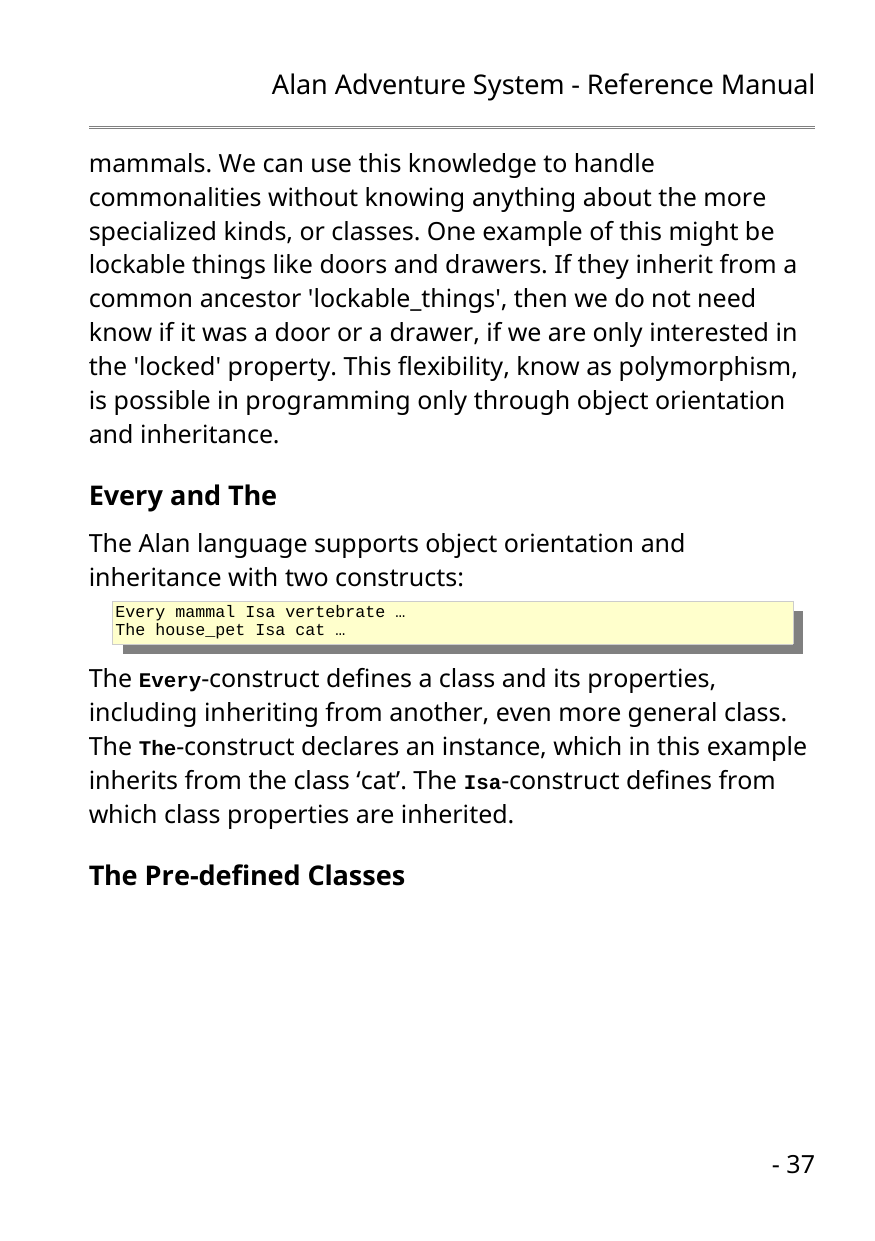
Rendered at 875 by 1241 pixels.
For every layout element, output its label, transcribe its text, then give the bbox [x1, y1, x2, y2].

text The Every-construct defines a class and its properties, including inheriting from another, even more general class. The The-construct declares an instance, which in this example inherits from the class ‘cat’. The Isa-construct defines from which class properties are inherited. [88, 661, 815, 831]
text The Alan language supports object orientation and inheritance with two constructs: [88, 526, 815, 594]
subtitle Every and The [88, 476, 815, 513]
text The house_pet Isa cat … [113, 619, 793, 644]
subtitle The Pre-defined Classes [88, 856, 815, 893]
text Every mammal Isa vertebrate … [113, 602, 793, 619]
text mammals. We can use this knowledge to handle commonalities without knowing anything about the more specialized kinds, or classes. One example of this might be lockable things like doors and drawers. If they inherit from a common ancestor 'lockable_things', then we do not need know if it was a door or a drawer, if we are only interested in the 'locked' property. This flexibility, know as poly­morphism, is possible in programming only through object orientation and inheritance. [88, 146, 815, 451]
